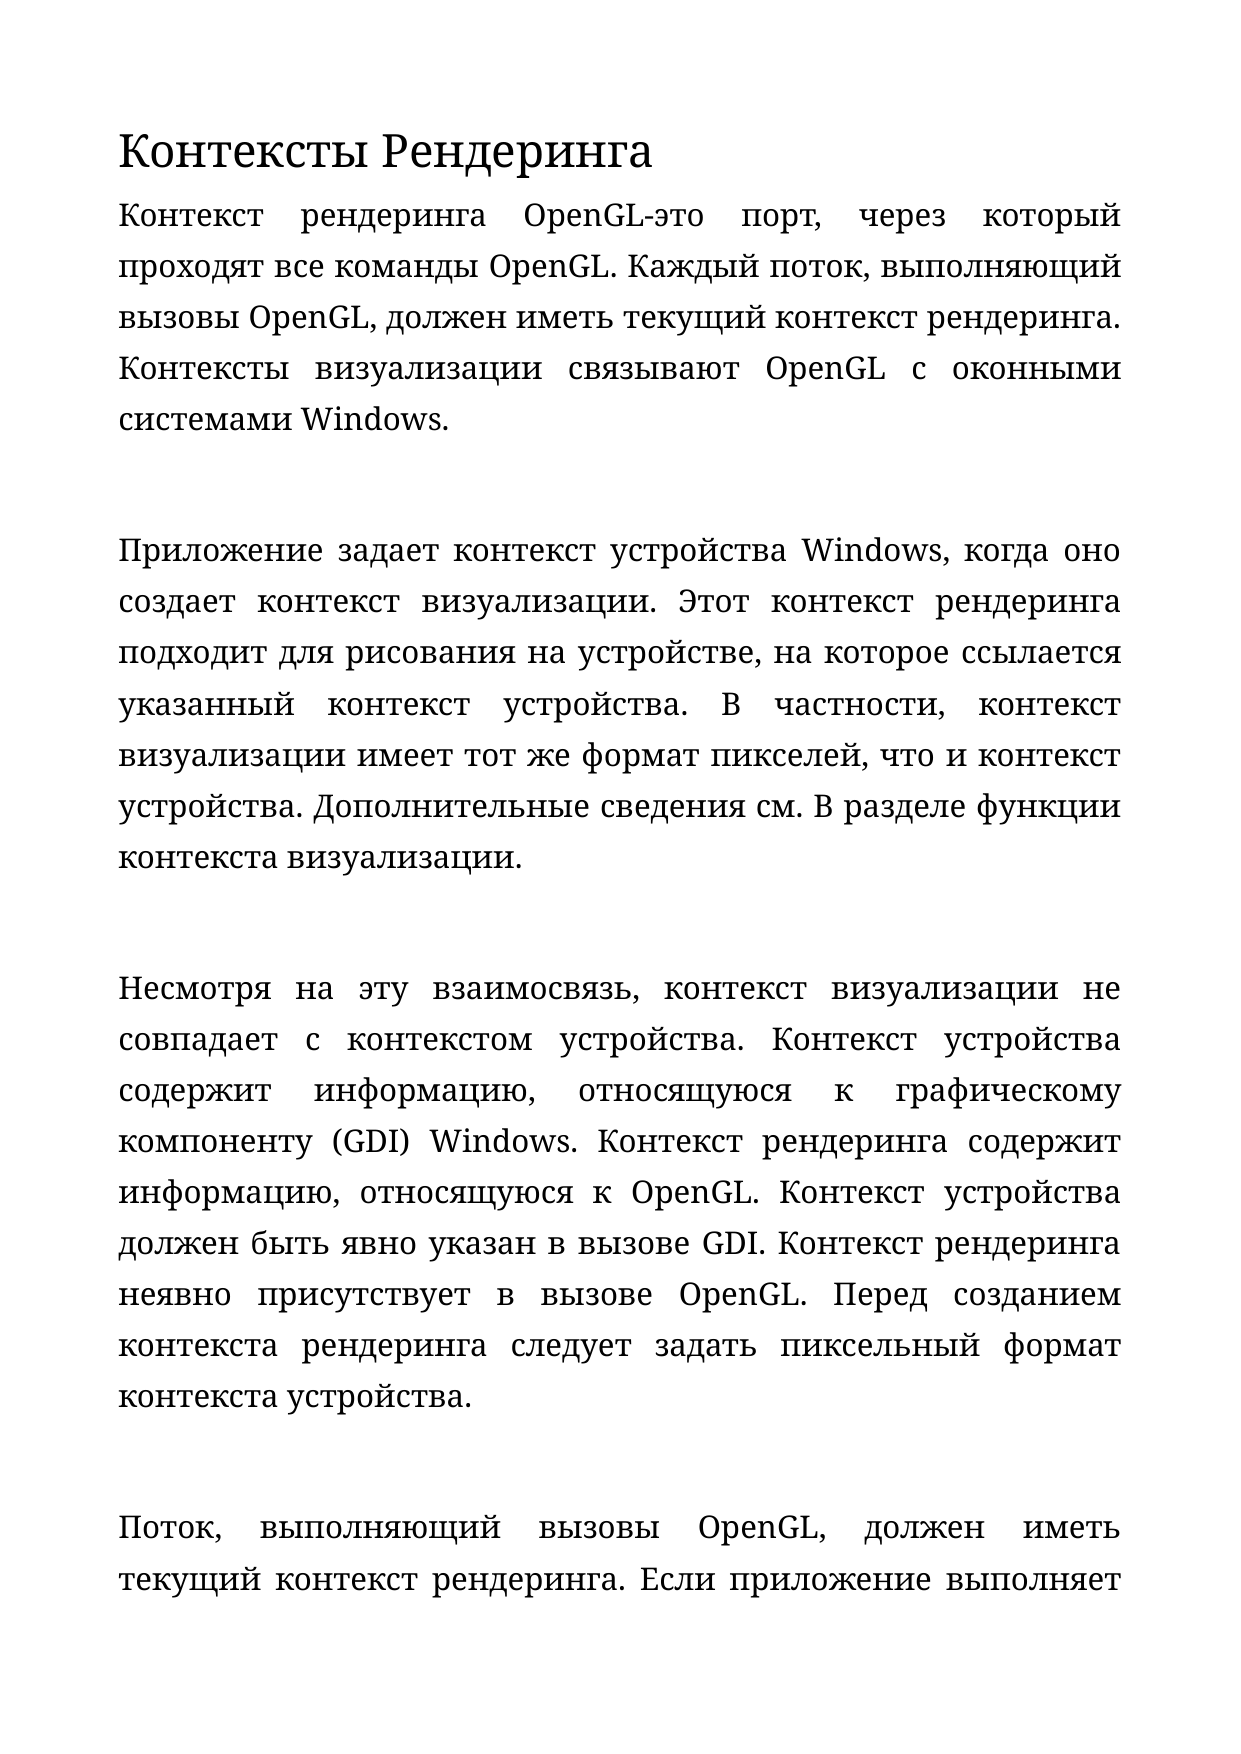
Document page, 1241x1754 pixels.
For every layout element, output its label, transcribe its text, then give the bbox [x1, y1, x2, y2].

text Несмотря на эту взаимосвязь, контекст визуализации не совпадает с контекстом устройства. Контекст устройства содержит информацию, относящуюся к графическому компоненту (GDI) Windows. Контекст рендеринга содержит информацию, относящуюся к OpenGL. Контекст устройства должен быть явно указан в вызове GDI. Контекст рендеринга неявно присутствует в вызове OpenGL. Перед созданием контекста рендеринга следует задать пиксельный формат контекста устройства. [118, 966, 1122, 1417]
subtitle Контексты Рендеринга [118, 118, 1122, 181]
text Приложение задает контекст устройства Windows, когда оно создает контекст визуализации. Этот контекст рендеринга подходит для рисования на устройстве, на которое ссылается указанный контекст устройства. В частности, контекст визуализации имеет тот же формат пикселей, что и контекст устройства. Дополнительные сведения см. В разделе функции контекста визуализации. [118, 528, 1122, 877]
text Контекст рендеринга OpenGL-это порт, через который проходят все команды OpenGL. Каждый поток, выполняющий вызовы OpenGL, должен иметь текущий контекст рендеринга. Контексты визуализации связывают OpenGL с оконными системами Windows. [118, 193, 1122, 440]
text Поток, выполняющий вызовы OpenGL, должен иметь текущий контекст рендеринга. Если приложение выполняет [118, 1506, 1122, 1599]
